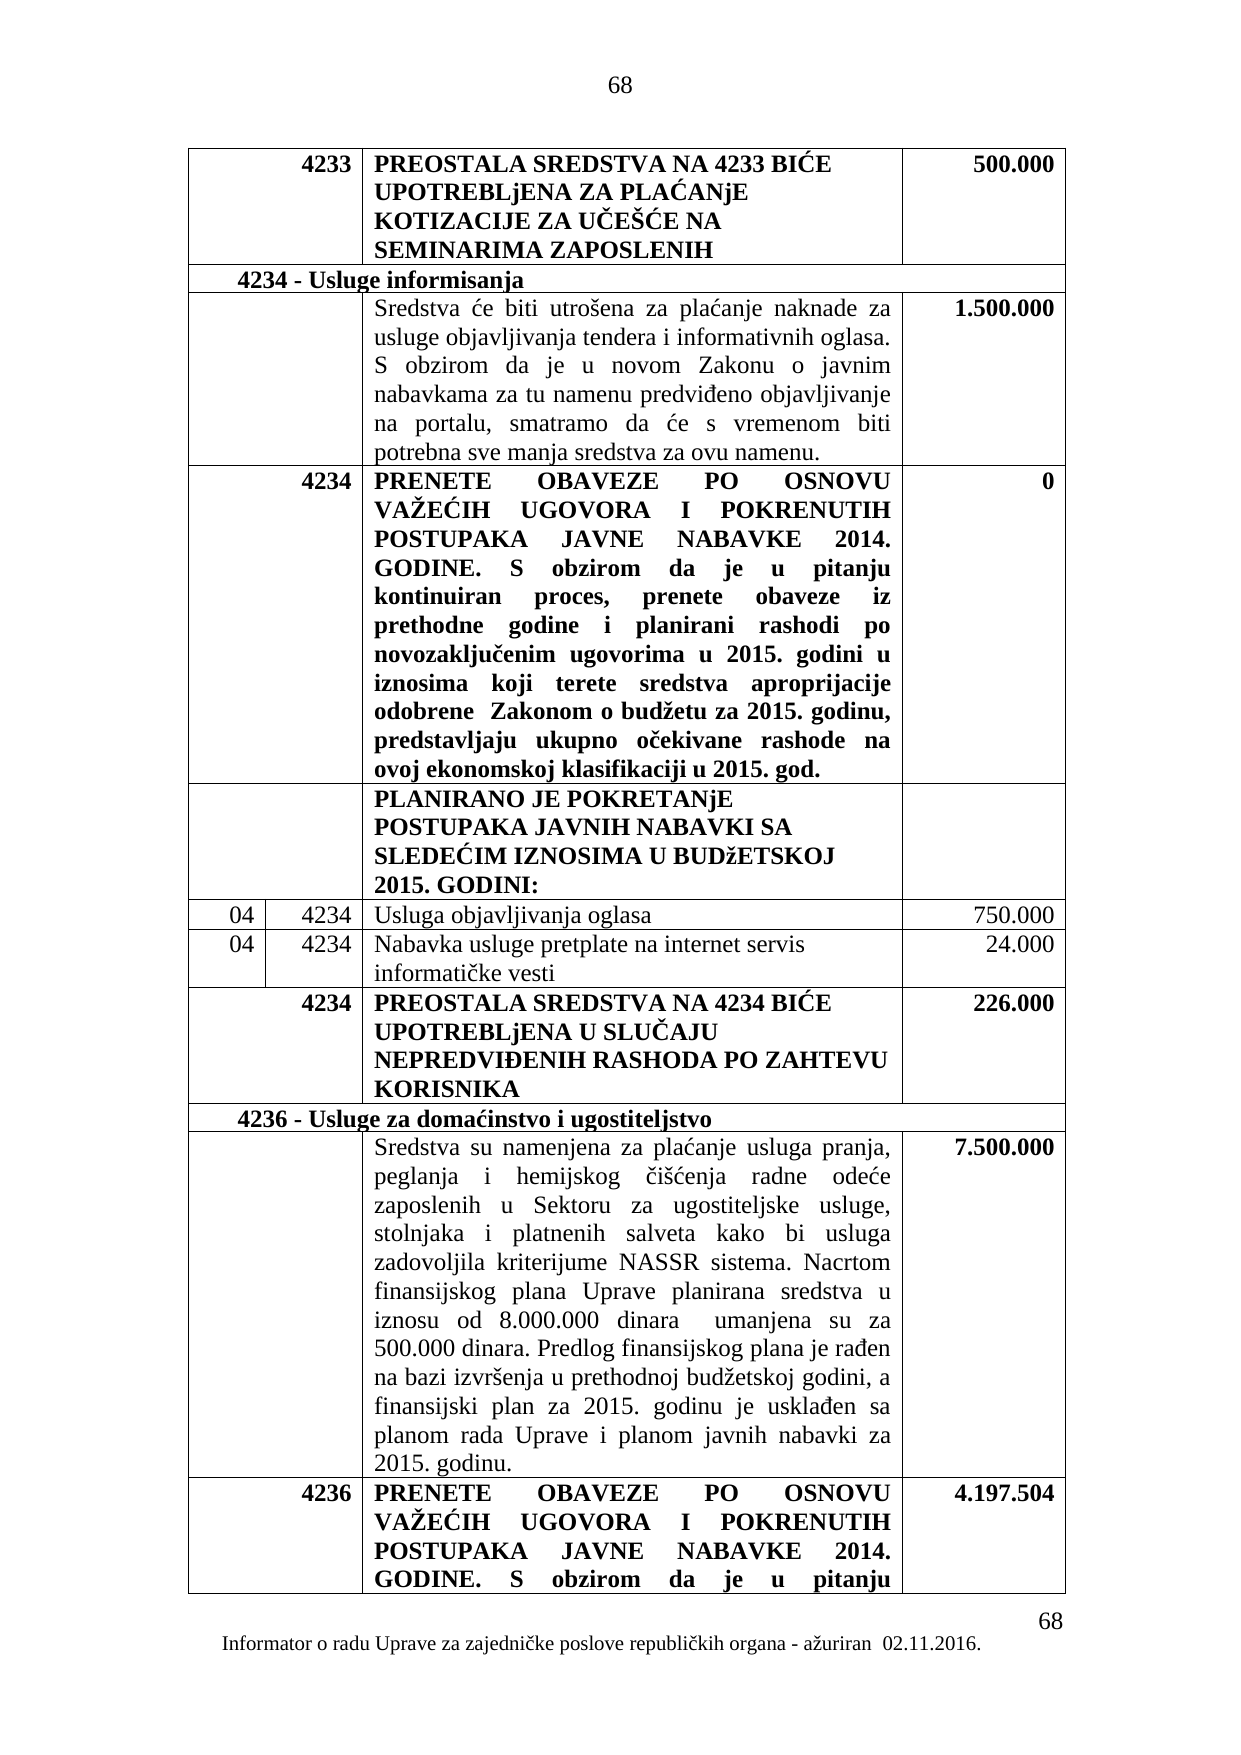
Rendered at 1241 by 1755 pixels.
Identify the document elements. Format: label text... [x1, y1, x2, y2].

table_cell 226.000 [903, 988, 1065, 1103]
table_cell 04 [189, 900, 265, 928]
table_cell PRENETE OBAVEZE PO OSNOVU VAŽEĆIH UGOVORA I POKRENUTIH POSTUPAKA JAVNE NABAVKE 2014. GODINE. S obzirom da je u pitanju kontinuiran proces, prenete obaveze iz prethodne godine i planirani rashodi po novozaklјučenim ugovorima u 2015. godini u iznosima koji terete sredstva aproprijacije odobrene Zakonom o budžetu za 2015. godinu, predstavlјaju ukupno očekivane rashode na ovoj ekonomskoj klasifikaciji u 2015. god. [363, 466, 902, 783]
table_cell 0 [903, 466, 1065, 783]
table_cell Sredstva će biti utrošena za plaćanje naknade za usluge objavlјivanja tendera i informativnih oglasa. S obzirom da je u novom Zakonu o javnim nabavkama za tu namenu predviđeno objavlјivanje na portalu, smatramo da će s vremenom biti potrebna sve manja sredstva za ovu namenu. [363, 293, 902, 465]
table_cell 04 [189, 930, 265, 987]
table_cell 4233 [189, 149, 362, 264]
table_cell PLANIRANO JE POKRETANјE POSTUPAKA JAVNIH NABAVKI SA SLEDEĆIM IZNOSIMA U BUDžETSKOJ 2015. GODINI: [363, 784, 902, 899]
table_cell Sredstva su namenjena za plaćanje usluga pranja, peglanja i hemijskog čišćenja radne odeće zaposlenih u Sektoru za ugostitelјske usluge, stolnjaka i platnenih salveta kako bi usluga zadovolјila kriterijume NASSR sistema. Nacrtom finansijskog plana Uprave planirana sredstva u iznosu od 8.000.000 dinara umanjena su za 500.000 dinara. Predlog finansijskog plana je rađen na bazi izvršenja u prethodnoj budžetskoj godini, a finansijski plan za 2015. godinu je usklađen sa planom rada Uprave i planom javnih nabavki za 2015. godinu. [363, 1132, 902, 1477]
table_cell Nabavka usluge pretplate na internet servis informatičke vesti [363, 930, 902, 987]
table_cell [189, 1132, 362, 1477]
table_cell 4236 - Usluge za domaćinstvo i ugostitelјstvo [189, 1104, 1065, 1131]
table_cell [903, 784, 1065, 899]
table_cell 24.000 [903, 930, 1065, 987]
table_cell PRENETE OBAVEZE PO OSNOVU VAŽEĆIH UGOVORA I POKRENUTIH POSTUPAKA JAVNE NABAVKE 2014. GODINE. S obzirom da je u pitanju [363, 1478, 902, 1593]
table_cell 500.000 [903, 149, 1065, 264]
table_cell 750.000 [903, 900, 1065, 928]
table_cell PREOSTALA SREDSTVA NA 4234 BIĆE UPOTREBLjENA U SLUČAJU NEPREDVIĐENIH RASHODA PO ZAHTEVU KORISNIKA [363, 988, 902, 1103]
table_cell 4236 [189, 1478, 362, 1593]
table_cell Usluga objavlјivanja oglasa [363, 900, 902, 928]
table_cell 1.500.000 [903, 293, 1065, 465]
table_cell [189, 784, 362, 899]
table_cell 4234 [189, 988, 362, 1103]
table_cell 7.500.000 [903, 1132, 1065, 1477]
table_cell 4234 [189, 466, 362, 783]
table_cell 4234 [266, 900, 362, 928]
table_cell PREOSTALA SREDSTVA NA 4233 BIĆE UPOTREBLjENA ZA PLAĆANјE KOTIZACIJE ZA UČEŠĆE NA SEMINARIMA ZAPOSLENIH [363, 149, 902, 264]
table_cell 4234 [266, 930, 362, 987]
table_cell [189, 293, 362, 465]
table_cell 4234 - Usluge informisanja [189, 265, 1065, 292]
table_cell 4.197.504 [903, 1478, 1065, 1593]
